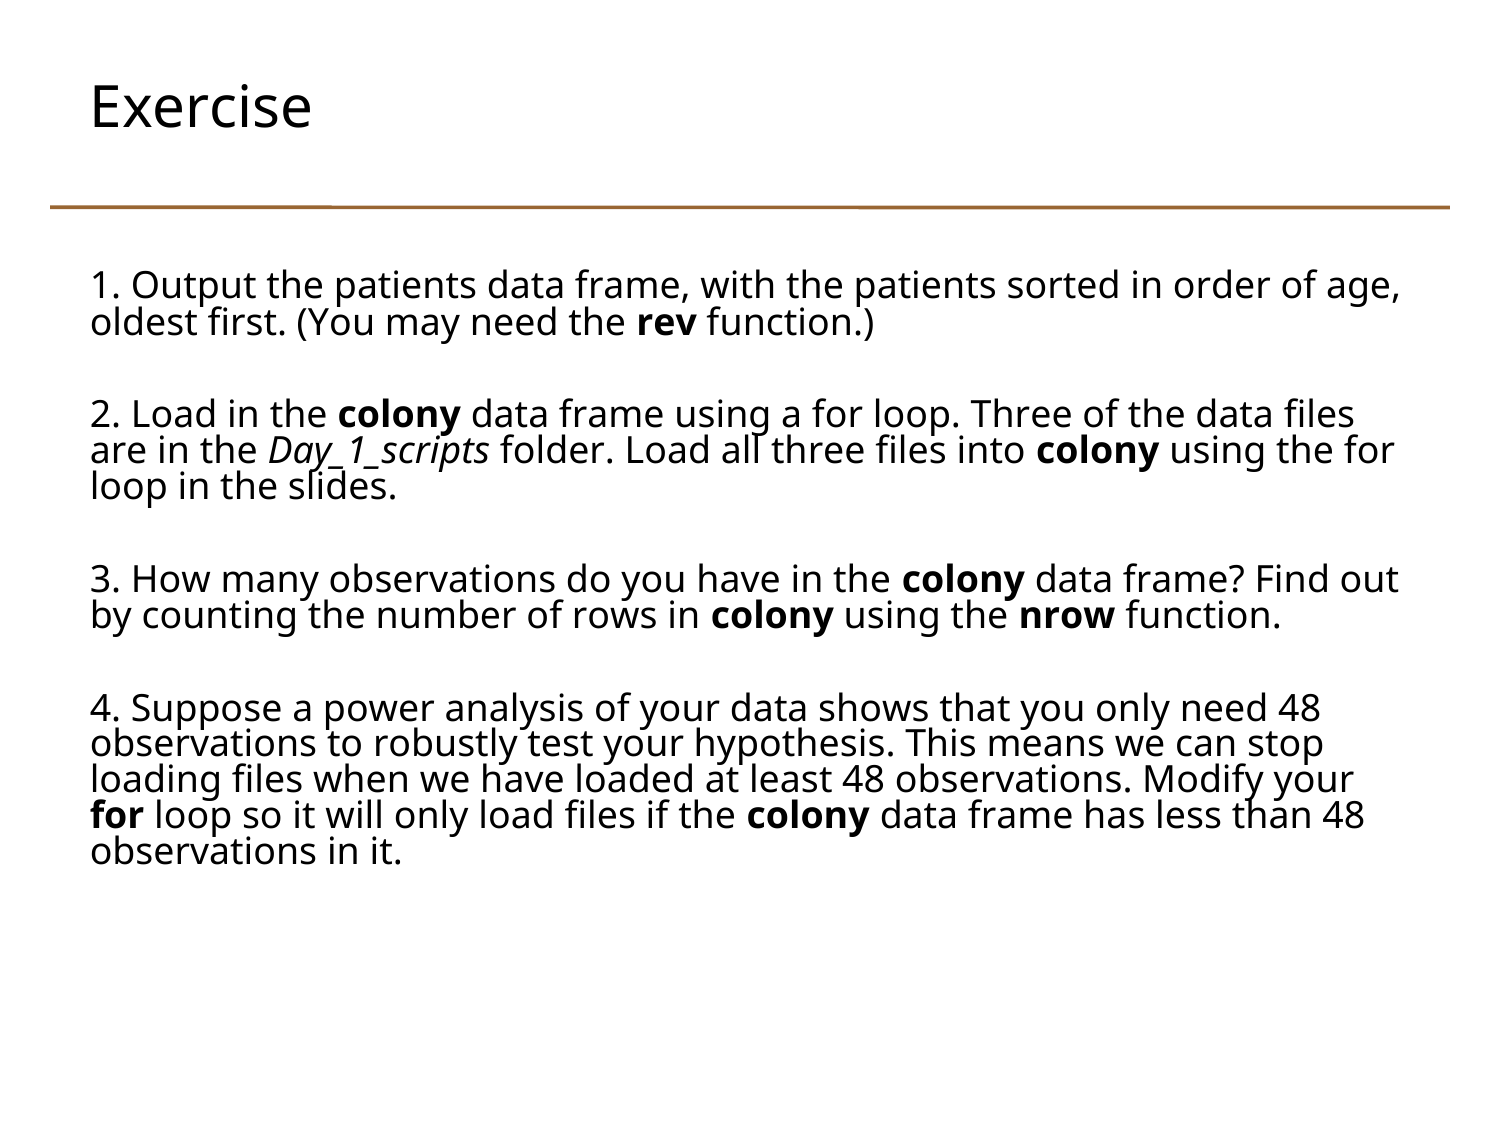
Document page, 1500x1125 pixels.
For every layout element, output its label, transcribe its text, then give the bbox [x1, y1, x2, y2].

text_box 1. Output the patients data frame, with the patients sorted in order of age, oldest first. (You may need the rev function.) 2. Load in the colony data frame using a for loop. Three of the data files are in the Day_1_scripts folder. Load all three files into colony using the for loop in the slides. 3. How many observations do you have in the colony data frame? Find out by counting the number of rows in colony using the nrow function. 4. Suppose a power analysis of your data shows that you only need 48 observations to robustly test your hypothesis. This means we can stop loading files when we have loaded at least 48 observations. Modify your for loop so it will only load files if the colony data frame has less than 48 observations in it. [75, 262, 1426, 1005]
text_box Exercise [75, 44, 1425, 233]
